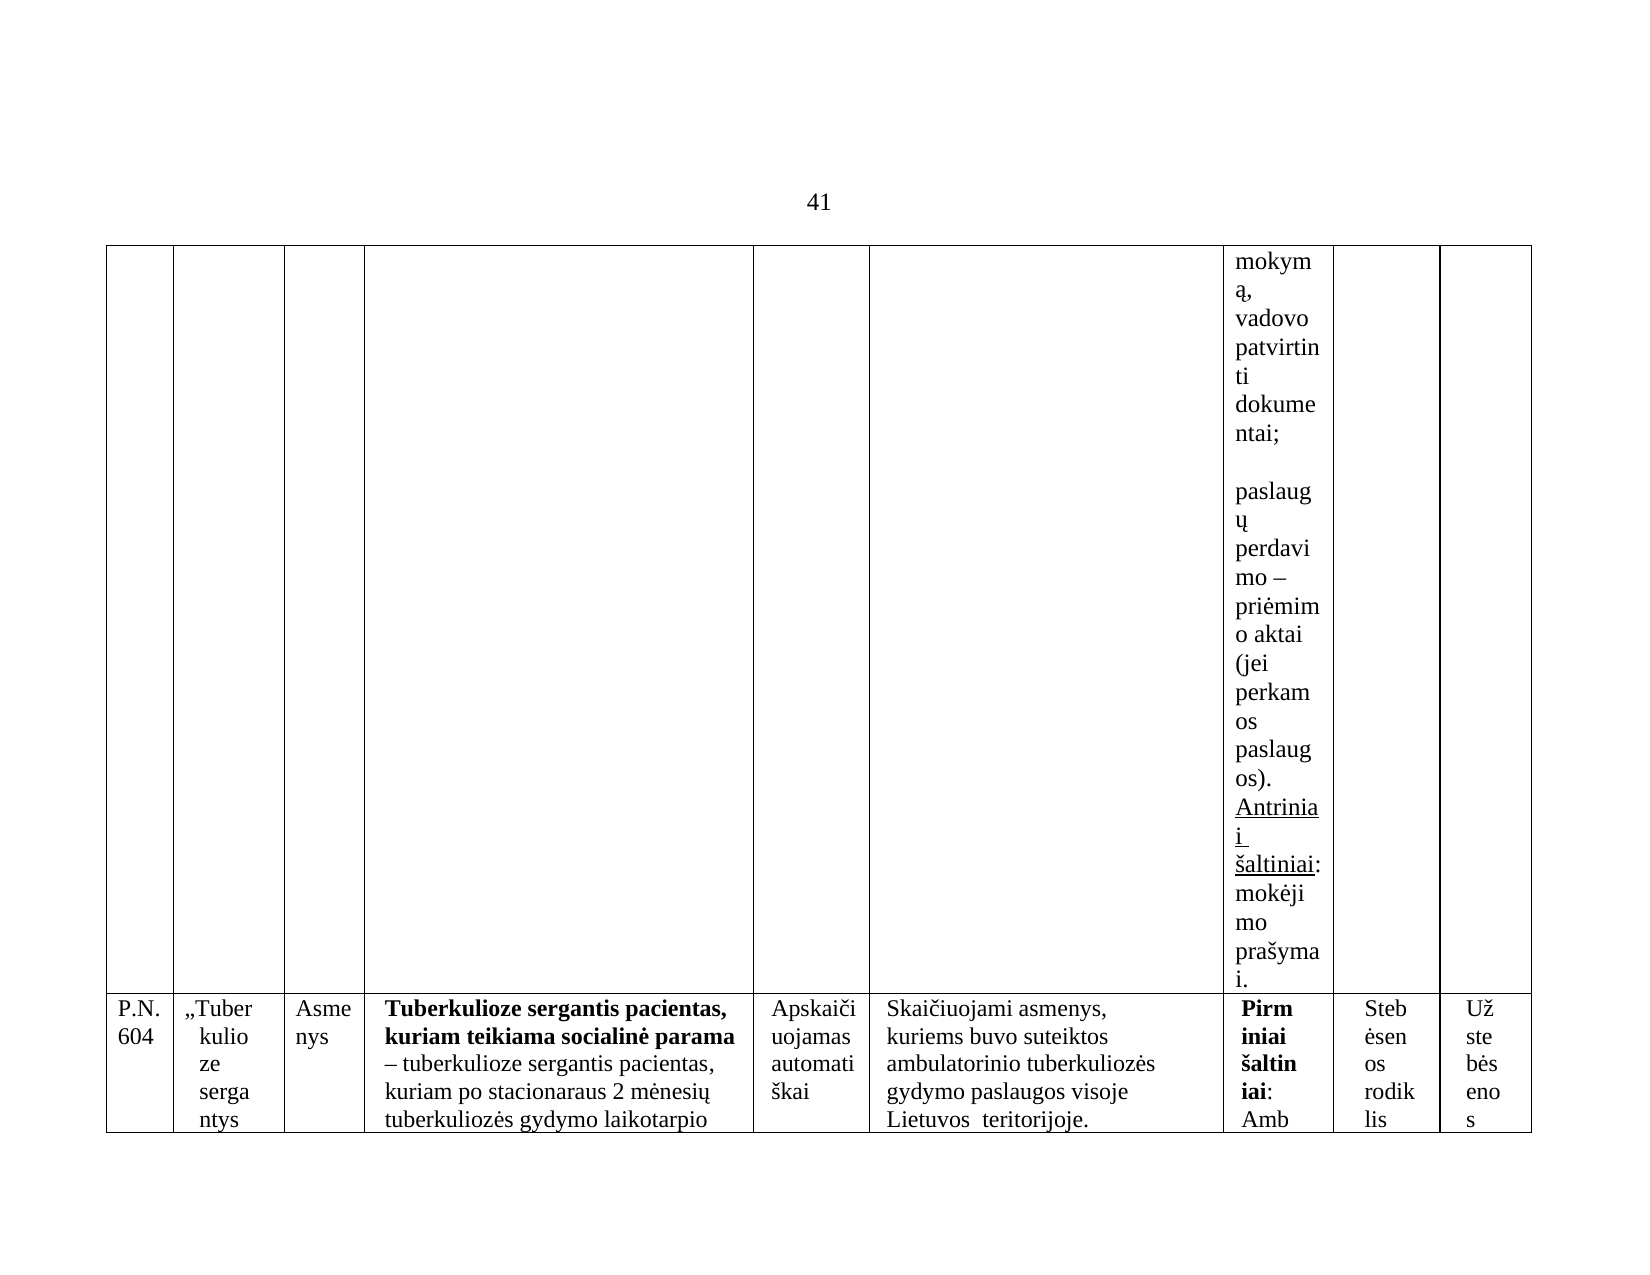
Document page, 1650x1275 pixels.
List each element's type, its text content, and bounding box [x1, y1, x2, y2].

table_cell [365, 246, 753, 993]
table_cell mokymą, vadovo patvirtinti dokumentai; paslaugų perdavimo – priėmimo aktai (jei perkamos paslaugos). Antriniai šaltiniai: mokėjimo prašymai. [1224, 246, 1333, 993]
table_cell Tuberkulioze sergantis pacientas, kuriam teikiama socialinė parama – tuberkulioze sergantis pacientas, kuriam po stacionaraus 2 mėnesių tuberkuliozės gydymo laikotarpio [365, 994, 753, 1132]
table_cell [1441, 246, 1531, 993]
table_cell „Tuberkulioze sergantys [174, 994, 284, 1132]
table_cell Skaičiuojami asmenys, kuriems buvo suteiktos ambulatorinio tuberkuliozės gydymo paslaugos visoje Lietuvos teritorijoje. [870, 994, 1223, 1132]
table_cell Asmenys [285, 994, 364, 1132]
table_cell [1334, 246, 1439, 993]
table_cell Apskaičiuojamas automatiškai [754, 994, 869, 1132]
table_cell [285, 246, 364, 993]
table_cell [754, 246, 869, 993]
table_cell P.N. 604 [107, 994, 173, 1132]
table_cell Stebėsenos rodiklis [1334, 994, 1439, 1132]
table_cell [174, 246, 284, 993]
table_cell Už stebėsenos [1441, 994, 1531, 1132]
table_cell [870, 246, 1223, 993]
table_cell [107, 246, 173, 993]
table_cell Pirminiai šaltiniai: Amb [1224, 994, 1333, 1132]
